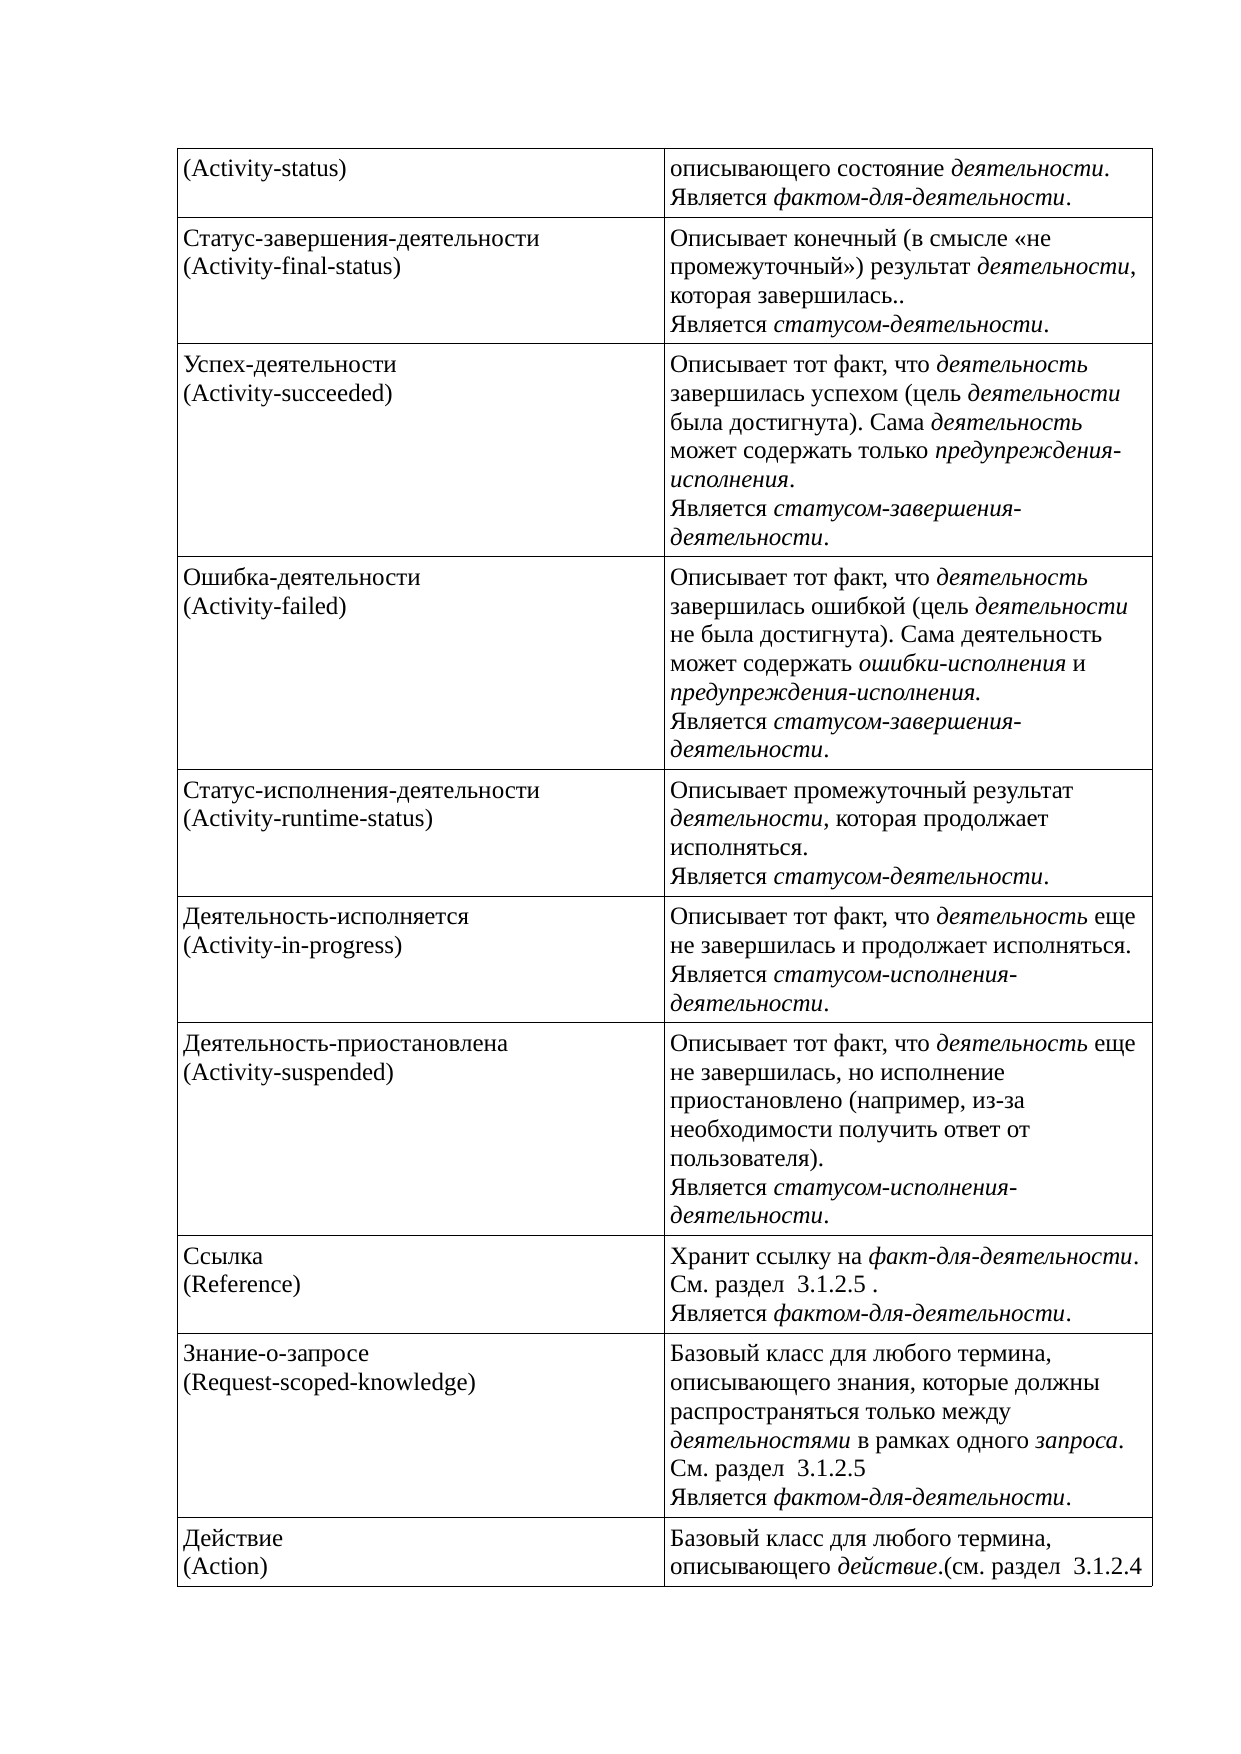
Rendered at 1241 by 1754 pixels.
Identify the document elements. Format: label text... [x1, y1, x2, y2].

table_cell Описывает тот факт, что деятельность еще не завершилась и продолжает исполняться. Является статусом-исполнения-деятельности. [665, 897, 1152, 1022]
table_cell Статус-завершения-деятельности (Activity-final-status) [178, 218, 664, 343]
table_cell Описывает конечный (в смысле «не промежуточный») результат деятельности, которая завершилась.. Является статусом-деятельности. [665, 218, 1152, 343]
table_cell Деятельность-приостановлена (Activity-suspended) [178, 1023, 664, 1235]
table_cell (Activity-status) [178, 149, 664, 217]
table_cell Описывает тот факт, что деятельность завершилась успехом (цель деятельности была достигнута). Сама деятельность может содержать только предупреждения-исполнения. Является статусом-завершения-деятельности. [665, 344, 1152, 556]
table_cell Описывает тот факт, что деятельность еще не завершилась, но исполнение приостановлено (например, из-за необходимости получить ответ от пользователя). Является статусом-исполнения-деятельности. [665, 1023, 1152, 1235]
table_cell Успех-деятельности (Activity-succeeded) [178, 344, 664, 556]
table_cell описывающего состояние деятельности. Является фактом-для-деятельности. [665, 149, 1152, 217]
table_cell Базовый класс для любого термина, описывающего знания, которые должны распространяться только между деятельностями в рамках одного запроса. См. раздел 3.1.2.5 Является фактом-для-деятельности. [665, 1334, 1152, 1517]
table_cell Хранит ссылку на факт-для-деятельности. См. раздел 3.1.2.5. Является фактом-для-деятельности. [665, 1236, 1152, 1333]
table_cell Базовый класс для любого термина, описывающего действие.(см. раздел 3.1.2.4 [665, 1518, 1152, 1586]
table_cell Ошибка-деятельности (Activity-failed) [178, 557, 664, 769]
table_cell Деятельность-исполняется (Activity-in-progress) [178, 897, 664, 1022]
table_cell Описывает промежуточный результат деятельности, которая продолжает исполняться. Является статусом-деятельности. [665, 770, 1152, 896]
table_cell Статус-исполнения-деятельности (Activity-runtime-status) [178, 770, 664, 896]
table_cell Ссылка (Reference) [178, 1236, 664, 1333]
table_cell Описывает тот факт, что деятельность завершилась ошибкой (цель деятельности не была достигнута). Сама деятельность может содержать ошибки-исполнения и предупреждения-исполнения. Является статусом-завершения-деятельности. [665, 557, 1152, 769]
table_cell Действие (Action) [178, 1518, 664, 1586]
table_cell Знание-о-запросе (Request-scoped-knowledge) [178, 1334, 664, 1517]
